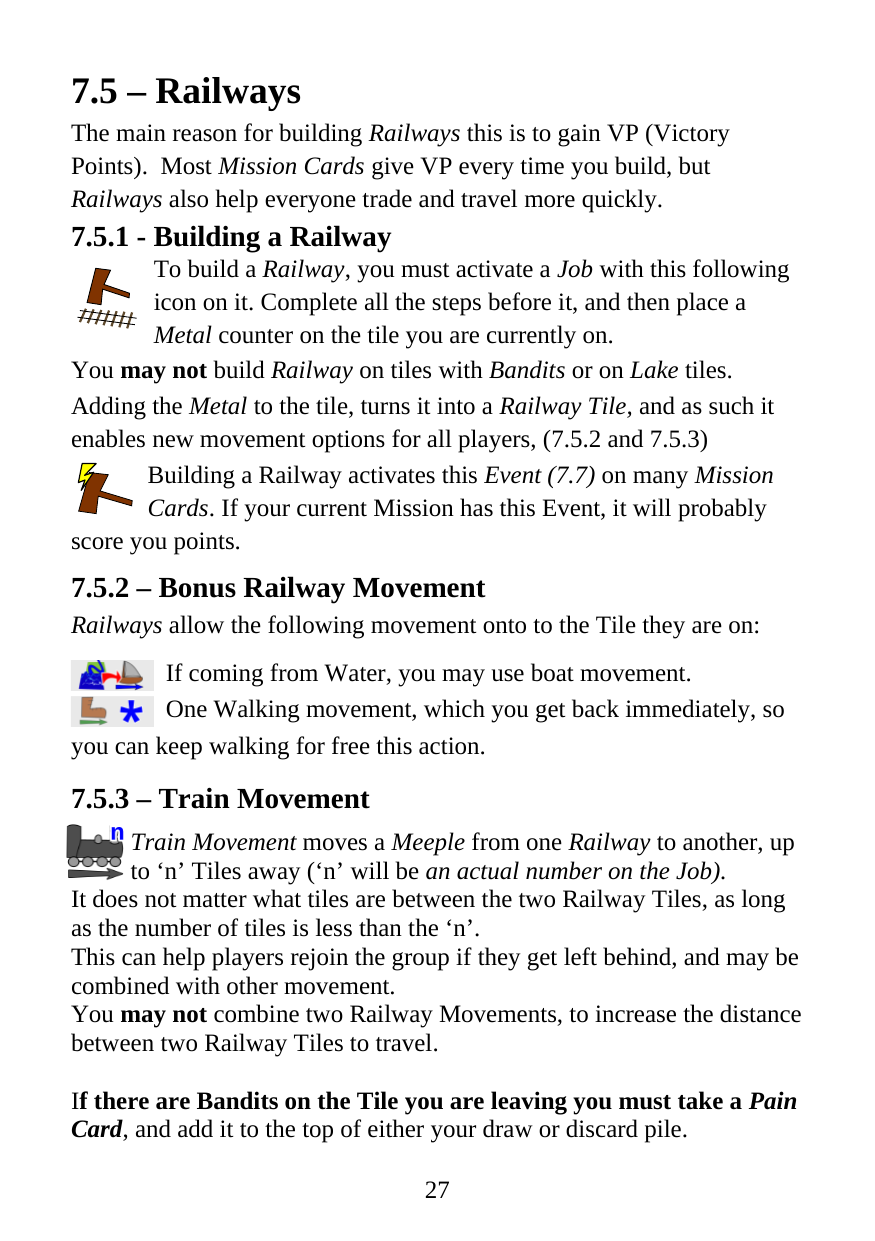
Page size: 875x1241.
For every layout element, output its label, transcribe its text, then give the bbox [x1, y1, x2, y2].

picture [70, 696, 154, 727]
text You may not combine two Railway Movements, to increase the distance between two Railway Tiles to travel. [71, 999, 803, 1057]
text If coming from Water, you may use boat movement. One Walking movement, which you get back immediately, so you can keep walking for free this action. [71, 658, 803, 759]
subtitle 7.5.3 – Train Movement [71, 781, 803, 814]
text To build a Railway, you must activate a Job with this following icon on it. Complete all the steps before it, and then place a Metal counter on the tile you are currently on. [71, 254, 803, 348]
text You may not build Railway on tiles with Bandits or on Lake tiles. [71, 355, 803, 384]
subtitle 7.5.1 - Building a Railway [71, 219, 803, 253]
text It does not matter what tiles are between the two Railway Tiles, as long as the number of tiles is less than the ‘n’. [71, 884, 803, 942]
picture [65, 822, 125, 881]
text This can help players rejoin the group if they get left behind, and may be combined with other movement. [71, 942, 803, 999]
text Building a Railway activates this Event (7.7) on many Mission Cards. If your current Mission has this Event, it will probably score you points. [71, 460, 803, 555]
text Railways allow the following movement onto to the Tile they are on: [71, 610, 803, 639]
subtitle 7.5.2 – Bonus Railway Movement [71, 570, 803, 604]
text If there are Bandits on the Tile you are leaving you must take a Pain Card, and add it to the top of either your draw or discard pile. [71, 1086, 803, 1143]
subtitle 7.5 – Railways [71, 68, 803, 111]
text Adding the Metal to the tile, turns it into a Railway Tile, and as such it enables new movement options for all players, (7.5.2 and 7.5.3) [71, 391, 803, 453]
picture [70, 660, 154, 691]
text The main reason for building Railways this is to gain VP (Victory Points). Most Mission Cards give VP every time you build, but Railways also help everyone trade and travel more quickly. [71, 118, 803, 212]
text Train Movement moves a Meeple from one Railway to another, up to ‘n’ Tiles away (‘n’ will be an actual number on the Job). [71, 827, 803, 884]
